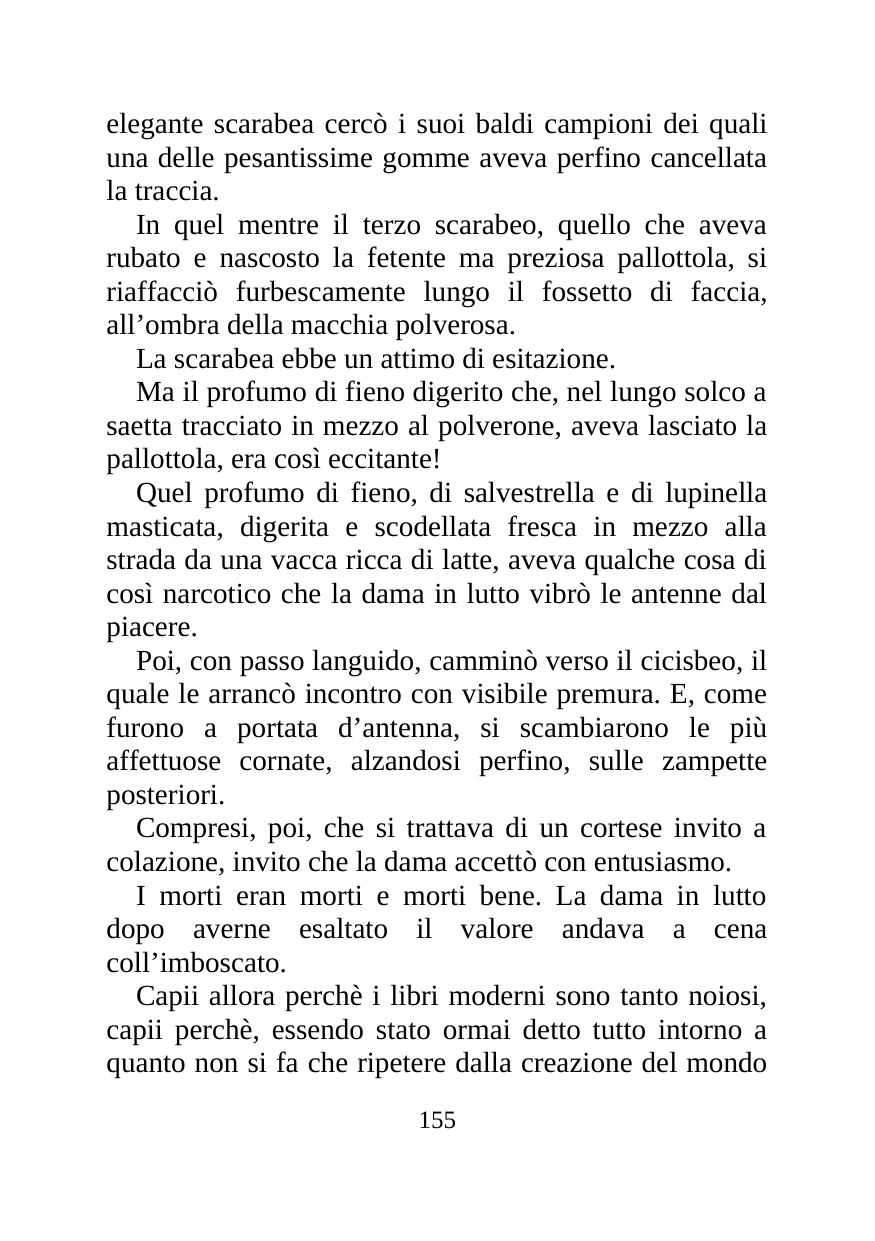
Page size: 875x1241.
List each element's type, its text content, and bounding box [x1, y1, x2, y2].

text Quel profumo di fieno, di salvestrella e di lupinella masticata, digerita e scodellata fresca in mezzo alla strada da una vacca ricca di latte, aveva qualche cosa di così narcotico che la dama in lutto vibrò le antenne dal piacere. [106, 475, 768, 643]
text La scarabea ebbe un attimo di esitazione. [106, 341, 768, 374]
text Capii allora perchè i libri moderni sono tanto noiosi, capii perchè, essendo stato ormai detto tutto intorno a quanto non si fa che ripetere dalla creazione del mondo [106, 978, 768, 1079]
text Poi, con passo languido, camminò verso il cicisbeo, il quale le arrancò incontro con visibile premura. E, come furono a portata d’antenna, si scambiarono le più affettuose cornate, alzandosi perfino, sulle zampette posteriori. [106, 643, 768, 811]
text I morti eran morti e morti bene. La dama in lutto dopo averne esaltato il valore andava a cena coll’imboscato. [106, 878, 768, 978]
text elegante scarabea cercò i suoi baldi campioni dei quali una delle pesantissime gomme aveva perfino cancellata la traccia. [106, 106, 768, 207]
text Compresi, poi, che si trattava di un cortese invito a colazione, invito che la dama accettò con entusiasmo. [106, 811, 768, 878]
text Ma il profumo di fieno digerito che, nel lungo solco a saetta tracciato in mezzo al polverone, aveva lasciato la pallottola, era così eccitante! [106, 374, 768, 475]
text In quel mentre il terzo scarabeo, quello che aveva rubato e nascosto la fetente ma preziosa pallottola, si riaffacciò furbescamente lungo il fossetto di faccia, all’ombra della macchia polverosa. [106, 207, 768, 341]
